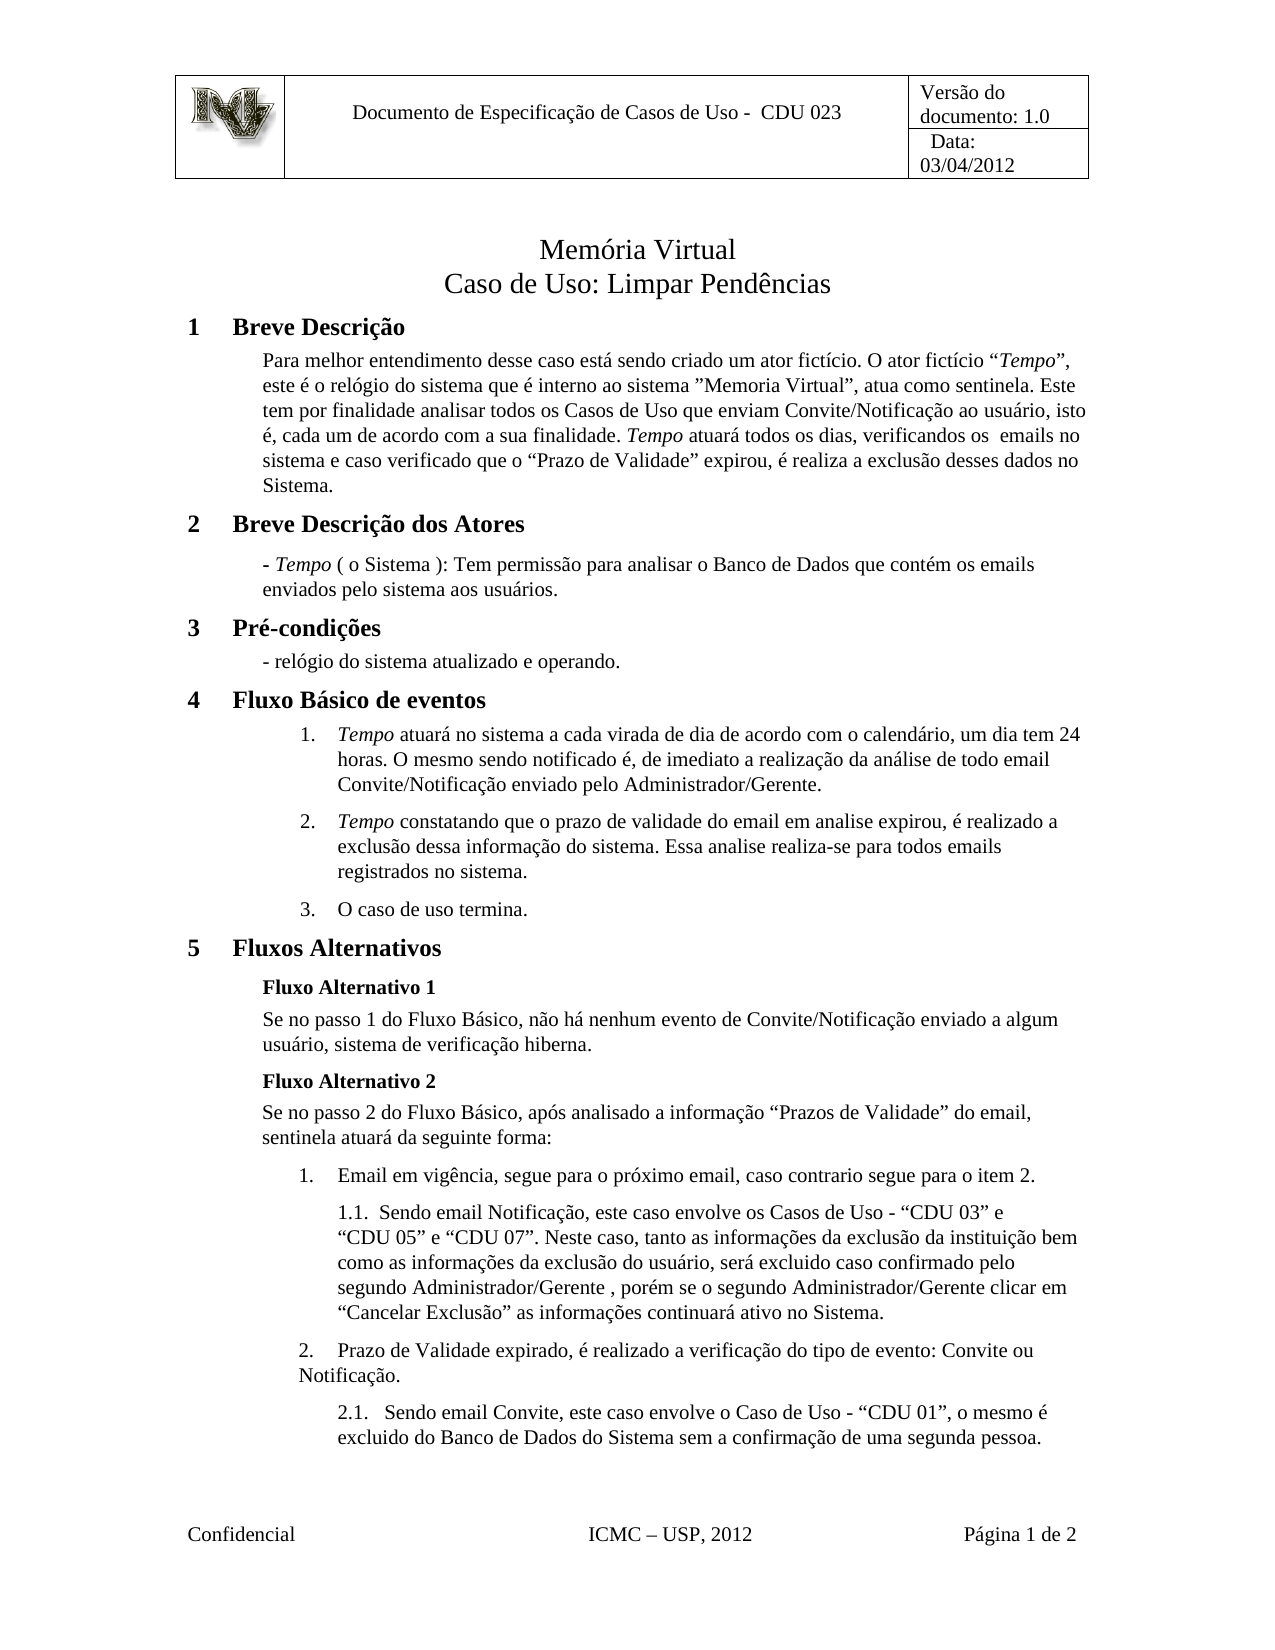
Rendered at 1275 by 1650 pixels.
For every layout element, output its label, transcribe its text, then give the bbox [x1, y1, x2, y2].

list Email em vigência, segue para o próximo email, caso contrario segue para o item 2. [298, 1162, 1087, 1187]
subtitle Fluxo Alternativo 2 [187, 1068, 1087, 1093]
list O caso de uso termina. [300, 896, 1087, 921]
list Tempo atuará no sistema a cada virada de dia de acordo com o calendário, um dia tem 24 horas. O mesmo sendo notificado é, de imediato a realização da análise de todo email Convite/Notificação enviado pelo Administrador/Gerente. [300, 721, 1087, 796]
subtitle Fluxos Alternativos [187, 933, 1087, 962]
list 2.1. Sendo email Convite, este caso envolve o Caso de Uso - “CDU 01”, o mesmo é excluido do Banco de Dados do Sistema sem a confirmação de uma segunda pessoa. [337, 1399, 1087, 1449]
text Se no passo 1 do Fluxo Básico, não há nenhum evento de Convite/Notificação enviado a algum usuário, sistema de verificação hiberna. [262, 1006, 1087, 1056]
text Se no passo 2 do Fluxo Básico, após analisado a informação “Prazos de Validade” do email, sentinela atuará da seguinte forma: [262, 1099, 1087, 1149]
subtitle Pré-condições [187, 613, 1087, 642]
list 1.1. Sendo email Notificação, este caso envolve os Casos de Uso - “CDU 03” e “CDU 05” e “CDU 07”. Neste caso, tanto as informações da exclusão da instituição bem como as informações da exclusão do usuário, será excluido caso confirmado pelo segundo Administrador/Gerente , porém se o segundo Administrador/Gerente clicar em “Cancelar Exclusão” as informações continuará ativo no Sistema. [300, 1199, 1087, 1324]
list Prazo de Validade expirado, é realizado a verificação do tipo de evento: Convite ou Notificação. [298, 1337, 1087, 1387]
subtitle Fluxo Básico de eventos [187, 686, 1087, 714]
title Memória Virtual Caso de Uso: Limpar Pendências [187, 232, 1087, 299]
subtitle Breve Descrição dos Atores [187, 509, 1087, 538]
subtitle - Tempo ( o Sistema ): Tem permissão para analisar o Banco de Dados que contém os emails enviados pelo sistema aos usuários. [187, 551, 1087, 601]
text - relógio do sistema atualizado e operando. [262, 648, 1087, 673]
list Tempo constatando que o prazo de validade do email em analise expirou, é realizado a exclusão dessa informação do sistema. Essa analise realiza-se para todos emails registrados no sistema. [300, 808, 1087, 883]
picture [186, 76, 277, 151]
subtitle Fluxo Alternativo 1 [187, 974, 1087, 999]
subtitle Breve Descrição [187, 312, 1087, 341]
text Para melhor entendimento desse caso está sendo criado um ator fictício. O ator fictício “Tempo”, este é o relógio do sistema que é interno ao sistema ”Memoria Virtual”, atua como sentinela. Este tem por finalidade analisar todos os Casos de Uso que enviam Convite/Notificação ao usuário, isto é, cada um de acordo com a sua finalidade. Tempo atuará todos os dias, verificandos os emails no sistema e caso verificado que o “Prazo de Validade” expirou, é realiza a exclusão desses dados no Sistema. [262, 347, 1087, 497]
